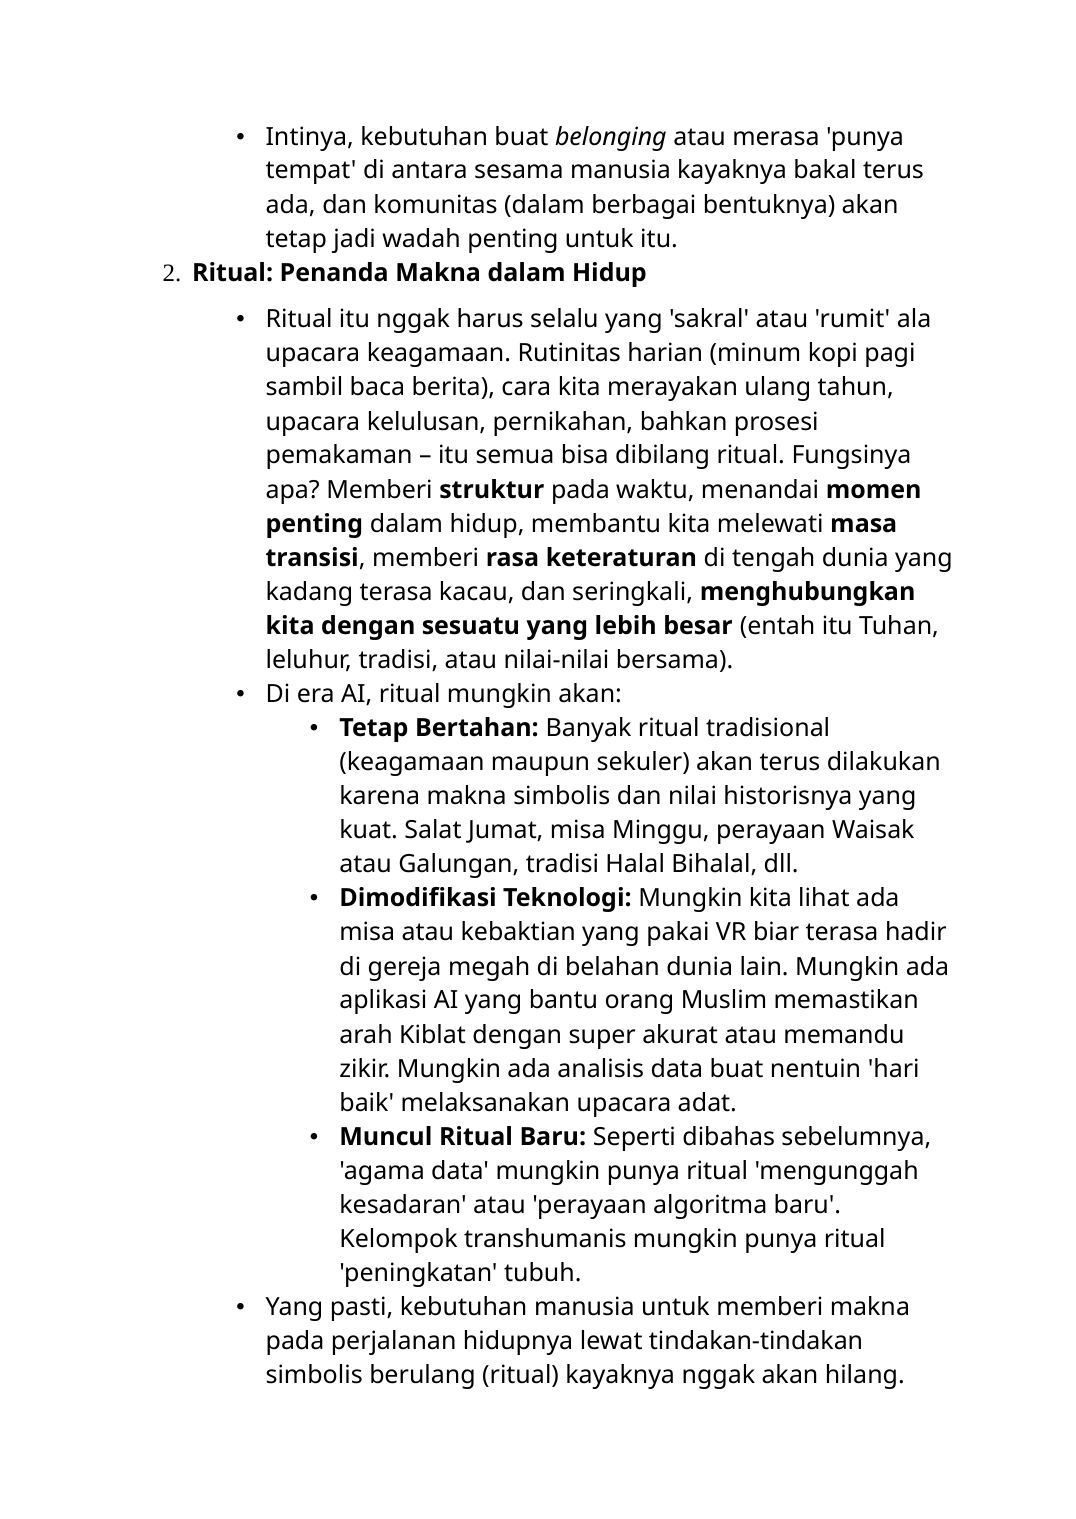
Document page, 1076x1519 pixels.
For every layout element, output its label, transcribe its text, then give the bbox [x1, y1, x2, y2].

list Di era AI, ritual mungkin akan: [236, 676, 957, 710]
list Ritual: Penanda Makna dalam Hidup [162, 254, 957, 288]
list Muncul Ritual Baru: Seperti dibahas sebelumnya, 'agama data' mungkin punya ritual 'mengunggah kesadaran' atau 'perayaan algoritma baru'. Kelompok transhumanis mungkin punya ritual 'peningkatan' tubuh. [309, 1118, 957, 1289]
list Ritual itu nggak harus selalu yang 'sakral' atau 'rumit' ala upacara keagamaan. Rutinitas harian (minum kopi pagi sambil baca berita), cara kita merayakan ulang tahun, upacara kelulusan, pernikahan, bahkan prosesi pemakaman – itu semua bisa dibilang ritual. Fungsinya apa? Memberi struktur pada waktu, menandai momen penting dalam hidup, membantu kita melewati masa transisi, memberi rasa keteraturan di tengah dunia yang kadang terasa kacau, dan seringkali, menghubungkan kita dengan sesuatu yang lebih besar (entah itu Tuhan, leluhur, tradisi, atau nilai-nilai bersama). [236, 301, 957, 676]
list Yang pasti, kebutuhan manusia untuk memberi makna pada perjalanan hidupnya lewat tindakan-tindakan simbolis berulang (ritual) kayaknya nggak akan hilang. [236, 1289, 957, 1391]
list Dimodifikasi Teknologi: Mungkin kita lihat ada misa atau kebaktian yang pakai VR biar terasa hadir di gereja megah di belahan dunia lain. Mungkin ada aplikasi AI yang bantu orang Muslim memastikan arah Kiblat dengan super akurat atau memandu zikir. Mungkin ada analisis data buat nentuin 'hari baik' melaksanakan upacara adat. [309, 880, 957, 1118]
list Tetap Bertahan: Banyak ritual tradisional (keagamaan maupun sekuler) akan terus dilakukan karena makna simbolis dan nilai historisnya yang kuat. Salat Jumat, misa Minggu, perayaan Waisak atau Galungan, tradisi Halal Bihalal, dll. [309, 710, 957, 880]
list Intinya, kebutuhan buat belonging atau merasa 'punya tempat' di antara sesama manusia kayaknya bakal terus ada, dan komunitas (dalam berbagai bentuknya) akan tetap jadi wadah penting untuk itu. [236, 118, 957, 254]
